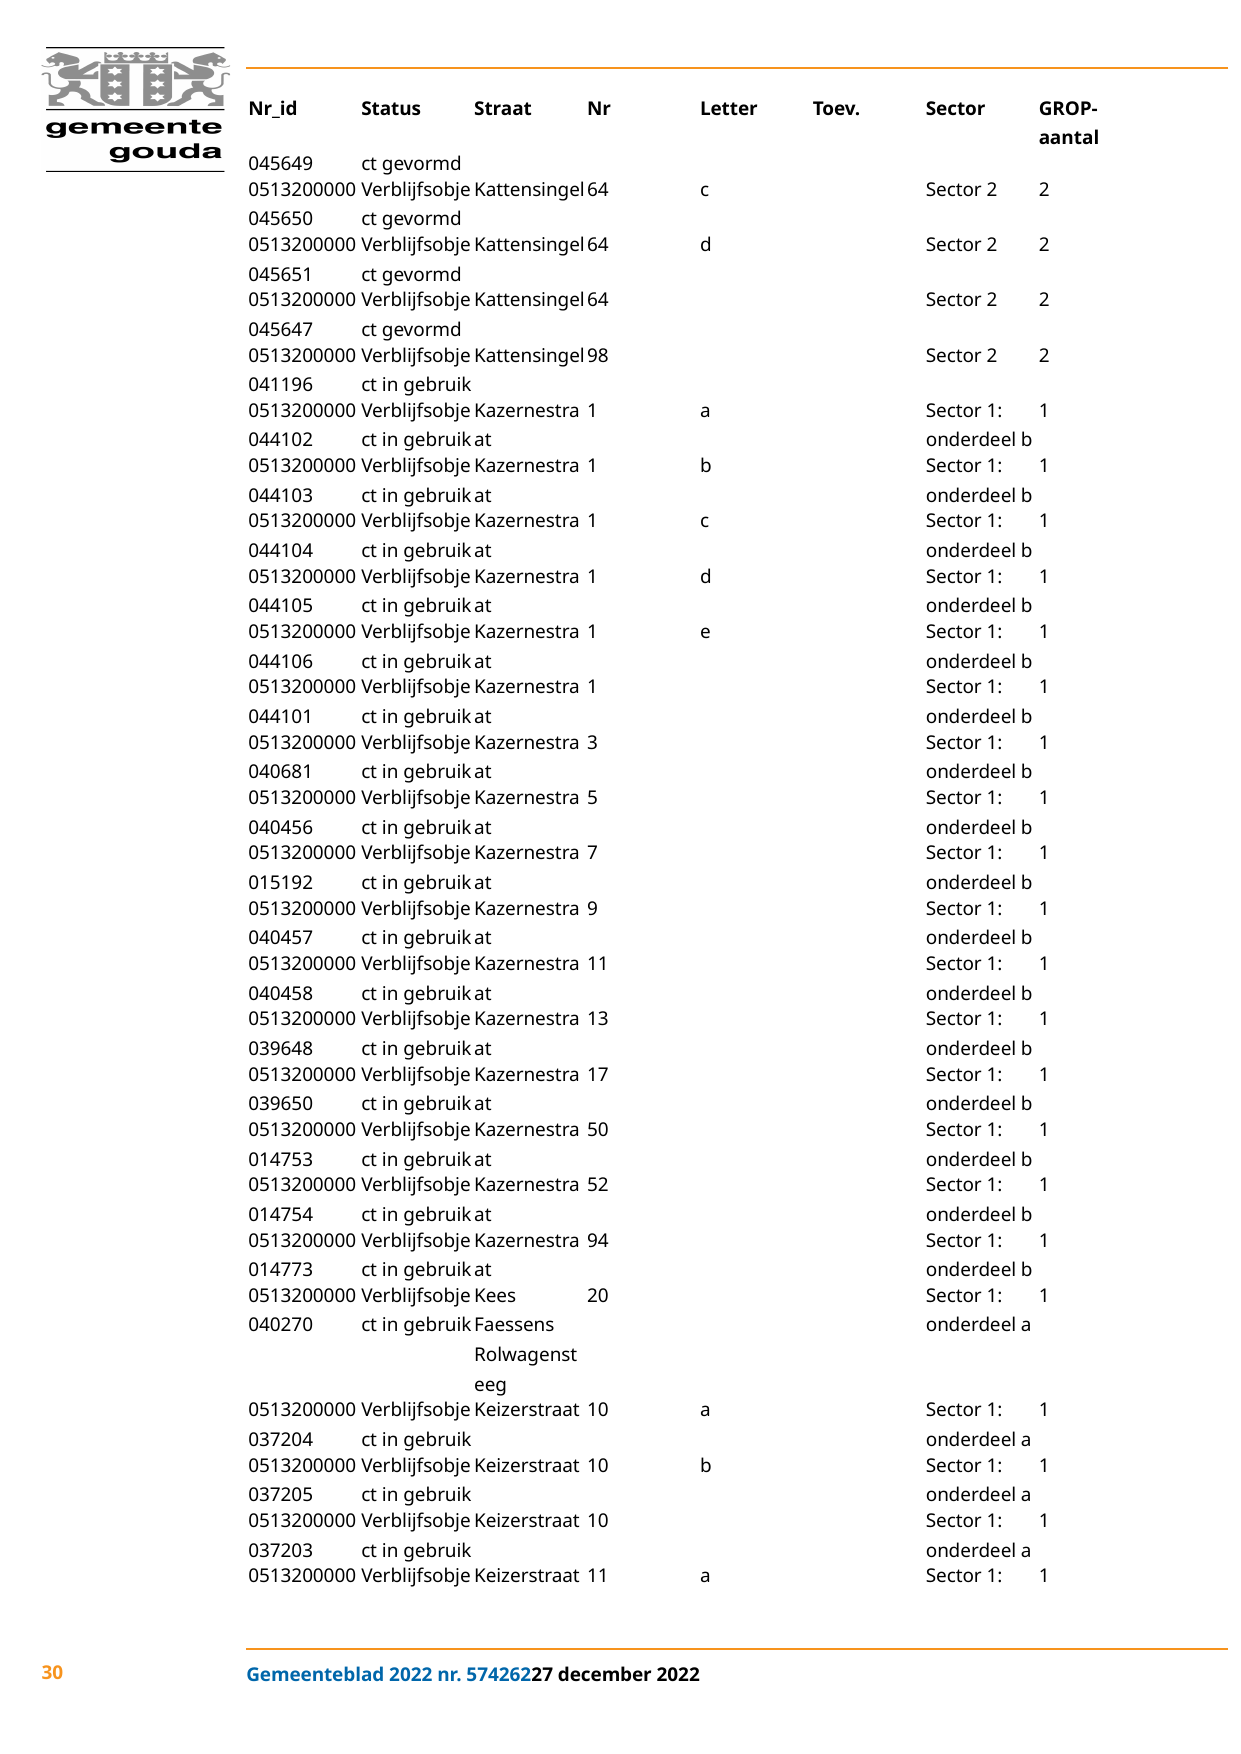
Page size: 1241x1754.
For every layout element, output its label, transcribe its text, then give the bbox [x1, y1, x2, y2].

table_cell 1 [1039, 1116, 1152, 1171]
table_cell 1 [587, 453, 700, 508]
table_cell 1 [1039, 840, 1152, 895]
table_cell Sector 1: onderdeel a [926, 1282, 1038, 1397]
table_cell [700, 1006, 813, 1061]
table_cell Keizerstraat [474, 1397, 587, 1452]
table_cell Verblijfsobject in gebruik [361, 1171, 474, 1227]
table_cell Kazernestraat [474, 840, 587, 895]
table_cell 11 [587, 1563, 700, 1588]
table_cell 0513200000045647 [248, 286, 361, 342]
table_cell 1 [1039, 1171, 1152, 1227]
table_cell 1 [587, 508, 700, 563]
table_cell Sector 1: onderdeel b [926, 453, 1038, 508]
table_cell Kazernestraat [474, 1227, 587, 1282]
table_cell 1 [1039, 784, 1152, 839]
table_cell Sector 1: onderdeel b [926, 1061, 1038, 1116]
table_cell [813, 1061, 926, 1116]
table_cell [926, 150, 1038, 176]
table_cell [813, 397, 926, 452]
table_cell 7 [587, 840, 700, 895]
table_cell 0513200000 [248, 1563, 361, 1588]
table_cell 0513200000039648 [248, 1006, 361, 1061]
table_cell Kazernestraat [474, 784, 587, 839]
table_cell 0513200000040270 [248, 1282, 361, 1397]
table_cell [813, 1171, 926, 1227]
table_cell Keizerstraat [474, 1452, 587, 1507]
table_cell Kazernestraat [474, 729, 587, 784]
table_cell 0513200000045650 [248, 176, 361, 231]
table_cell [813, 1282, 926, 1397]
table_cell Kazernestraat [474, 1006, 587, 1061]
table_cell 1 [1039, 1397, 1152, 1452]
table_cell Verblijfsobject gevormd [361, 231, 474, 286]
table_cell Sector 1: onderdeel b [926, 840, 1038, 895]
table_cell Sector 2 [926, 342, 1038, 397]
table_cell 11 [587, 950, 700, 1006]
table_cell 1 [1039, 1061, 1152, 1116]
table_cell 64 [587, 231, 700, 286]
table_cell 9 [587, 895, 700, 950]
table_cell 13 [587, 1006, 700, 1061]
table_cell Verblijfsobject in gebruik [361, 784, 474, 839]
table_cell 1 [1039, 563, 1152, 618]
table_cell Kazernestraat [474, 1116, 587, 1171]
table_cell Kattensingel [474, 286, 587, 342]
table_cell b [700, 453, 813, 508]
table_cell Sector 1: onderdeel a [926, 1507, 1038, 1562]
table_cell [700, 950, 813, 1006]
table_cell Sector 1: onderdeel a [926, 1397, 1038, 1452]
table_cell Kazernestraat [474, 950, 587, 1006]
table_cell 1 [587, 674, 700, 729]
table_cell Sector 1: onderdeel b [926, 563, 1038, 618]
table_cell Kazernestraat [474, 674, 587, 729]
table_cell Verblijfsobject in gebruik [361, 1061, 474, 1116]
table_cell Sector 1: onderdeel b [926, 674, 1038, 729]
table_cell Sector 1: [926, 1563, 1038, 1588]
table_cell 1 [1039, 397, 1152, 452]
table_cell 64 [587, 286, 700, 342]
table_cell Kattensingel [474, 176, 587, 231]
table_cell Kees Faessens Rolwagensteeg [474, 1282, 587, 1397]
table_cell Verblijfsobject in gebruik [361, 729, 474, 784]
table_cell Verblijfsobject in gebruik [361, 1397, 474, 1452]
table_header Nr [587, 95, 700, 150]
table_header Status [361, 95, 474, 150]
table_cell [813, 840, 926, 895]
table_cell [587, 150, 700, 176]
table_cell Verblijfsobject in gebruik [361, 563, 474, 618]
table_cell [700, 150, 813, 176]
table_cell c [700, 176, 813, 231]
table_cell Kazernestraat [474, 1061, 587, 1116]
table_cell 2 [1039, 176, 1152, 231]
table_cell b [700, 1452, 813, 1507]
table_cell 045649 [248, 150, 361, 176]
table_cell Verblijfsobject in gebruik [361, 895, 474, 950]
picture [41, 47, 231, 172]
table_cell d [700, 563, 813, 618]
table_cell Keizerstraat [474, 1563, 587, 1588]
table_cell Sector 1: onderdeel b [926, 618, 1038, 674]
table_cell [813, 1116, 926, 1171]
table_cell 52 [587, 1171, 700, 1227]
table_cell Sector 2 [926, 286, 1038, 342]
table_cell 1 [1039, 1006, 1152, 1061]
table_cell Sector 2 [926, 231, 1038, 286]
table_cell a [700, 1563, 813, 1588]
table_cell Verblijfsobject in gebruik [361, 1282, 474, 1397]
table_cell 1 [1039, 508, 1152, 563]
table_cell 1 [1039, 453, 1152, 508]
table_cell 10 [587, 1452, 700, 1507]
table_cell Verblijfsobject in gebruik [361, 1452, 474, 1507]
table_cell [813, 1227, 926, 1282]
table_cell 0513200000041196 [248, 342, 361, 397]
table_cell [474, 150, 587, 176]
table_cell 0513200000039650 [248, 1061, 361, 1116]
table_cell Sector 1: onderdeel b [926, 1227, 1038, 1282]
table_header GROP-aantal [1039, 95, 1152, 150]
table_cell Kazernestraat [474, 453, 587, 508]
table_cell Kazernestraat [474, 1171, 587, 1227]
table_cell a [700, 1397, 813, 1452]
table_cell [813, 342, 926, 397]
table_cell 0513200000014773 [248, 1227, 361, 1282]
table_cell 1 [1039, 950, 1152, 1006]
table_cell Sector 1: onderdeel b [926, 895, 1038, 950]
table_cell 0513200000037204 [248, 1397, 361, 1452]
table_cell 17 [587, 1061, 700, 1116]
table_cell [813, 563, 926, 618]
table_cell 0513200000045651 [248, 231, 361, 286]
table_cell Verblijfsobject in gebruik [361, 508, 474, 563]
table_cell 1 [587, 563, 700, 618]
table_header Letter [700, 95, 813, 150]
table_cell Sector 1: onderdeel b [926, 1006, 1038, 1061]
table_cell 0513200000040681 [248, 729, 361, 784]
table_cell 0513200000014753 [248, 1116, 361, 1171]
table_cell Verblijfsobject in gebruik [361, 950, 474, 1006]
table_cell 1 [1039, 1507, 1152, 1562]
table_cell 98 [587, 342, 700, 397]
table_cell Sector 1: onderdeel a [926, 1452, 1038, 1507]
table_cell [813, 1507, 926, 1562]
table_cell 1 [1039, 1282, 1152, 1397]
table_cell [813, 453, 926, 508]
table_cell Sector 1: onderdeel b [926, 397, 1038, 452]
table_cell ct gevormd [361, 150, 474, 176]
table_cell Keizerstraat [474, 1507, 587, 1562]
table_cell [813, 950, 926, 1006]
table_cell 3 [587, 729, 700, 784]
table_cell 1 [1039, 895, 1152, 950]
table_cell [700, 342, 813, 397]
table_cell Sector 2 [926, 176, 1038, 231]
table_cell 10 [587, 1507, 700, 1562]
table_cell 94 [587, 1227, 700, 1282]
table_cell 0513200000040456 [248, 784, 361, 839]
table_cell 64 [587, 176, 700, 231]
table_cell Verblijfsobject in gebruik [361, 342, 474, 397]
table_cell Sector 1: onderdeel b [926, 950, 1038, 1006]
table_cell [813, 231, 926, 286]
table_cell 1 [1039, 618, 1152, 674]
table_cell 1 [587, 618, 700, 674]
table_cell 1 [1039, 1452, 1152, 1507]
table_cell [813, 674, 926, 729]
table_cell Kattensingel [474, 231, 587, 286]
table_cell 0513200000037205 [248, 1452, 361, 1507]
table_cell [813, 1452, 926, 1507]
table_cell Verblijfsobject in gebruik [361, 1006, 474, 1061]
table_cell Sector 1: onderdeel b [926, 1171, 1038, 1227]
table_cell 0513200000040458 [248, 950, 361, 1006]
table_cell Kattensingel [474, 342, 587, 397]
table_cell [700, 895, 813, 950]
table_cell 0513200000044102 [248, 397, 361, 452]
table_cell [813, 1563, 926, 1588]
table_cell e [700, 618, 813, 674]
table_cell 1 [1039, 1563, 1152, 1588]
table_cell [700, 784, 813, 839]
table_cell [700, 1282, 813, 1397]
table_cell [813, 729, 926, 784]
table_cell [700, 1227, 813, 1282]
table_cell [700, 840, 813, 895]
table_cell [700, 1116, 813, 1171]
table_header Sector [926, 95, 1038, 150]
table_cell Verblijfsobject in gebruik [361, 397, 474, 452]
table_cell 0513200000037203 [248, 1507, 361, 1562]
table_cell 5 [587, 784, 700, 839]
table_cell Verblijfsobject in gebruik [361, 1116, 474, 1171]
table_cell Sector 1: onderdeel b [926, 1116, 1038, 1171]
table_cell Verblijfsobject in gebruik [361, 453, 474, 508]
table_cell [813, 286, 926, 342]
table_cell Sector 1: onderdeel b [926, 508, 1038, 563]
table_cell Kazernestraat [474, 618, 587, 674]
table_cell d [700, 231, 813, 286]
table_cell a [700, 397, 813, 452]
table_cell [700, 286, 813, 342]
table_cell Kazernestraat [474, 508, 587, 563]
table_cell [1039, 150, 1152, 176]
table_cell Verblijfsobject in gebruik [361, 1507, 474, 1562]
table_cell [700, 1507, 813, 1562]
table_cell [700, 1061, 813, 1116]
table_cell 50 [587, 1116, 700, 1171]
table_cell 1 [1039, 1227, 1152, 1282]
table_cell [700, 1171, 813, 1227]
table_cell Verblijfsobject in gebruik [361, 840, 474, 895]
table_cell 10 [587, 1397, 700, 1452]
table_cell Kazernestraat [474, 397, 587, 452]
table_cell 1 [587, 397, 700, 452]
table_cell [813, 176, 926, 231]
table_cell Verblijfsobject in gebruik [361, 674, 474, 729]
table_cell 2 [1039, 342, 1152, 397]
table_cell [813, 508, 926, 563]
table_cell [813, 895, 926, 950]
table_header Nr_id [248, 95, 361, 150]
table_cell 2 [1039, 286, 1152, 342]
table_cell Verblijfsobject gevormd [361, 286, 474, 342]
table_cell Sector 1: onderdeel b [926, 729, 1038, 784]
table_cell Verblijfsobje [361, 1563, 474, 1588]
table_cell [813, 150, 926, 176]
table_cell 0513200000040457 [248, 895, 361, 950]
table_cell 1 [1039, 729, 1152, 784]
table_cell [813, 618, 926, 674]
table_header Straat [474, 95, 587, 150]
table_cell Verblijfsobject gevormd [361, 176, 474, 231]
table_cell 0513200000044101 [248, 674, 361, 729]
table_cell 0513200000044105 [248, 563, 361, 618]
table_cell c [700, 508, 813, 563]
table_cell Sector 1: onderdeel b [926, 784, 1038, 839]
table_cell 20 [587, 1282, 700, 1397]
table_cell Verblijfsobject in gebruik [361, 1227, 474, 1282]
table_cell 0513200000044106 [248, 618, 361, 674]
table_cell Verblijfsobject in gebruik [361, 618, 474, 674]
table_cell 1 [1039, 674, 1152, 729]
table_cell [700, 729, 813, 784]
table_cell [813, 784, 926, 839]
table_cell 0513200000014754 [248, 1171, 361, 1227]
table_cell 0513200000044104 [248, 508, 361, 563]
table_cell 0513200000044103 [248, 453, 361, 508]
table_cell Kazernestraat [474, 563, 587, 618]
table_cell [813, 1006, 926, 1061]
table_cell [700, 674, 813, 729]
table_header Toev. [813, 95, 926, 150]
table_cell 2 [1039, 231, 1152, 286]
table_cell 0513200000015192 [248, 840, 361, 895]
table_cell Kazernestraat [474, 895, 587, 950]
table_cell [813, 1397, 926, 1452]
